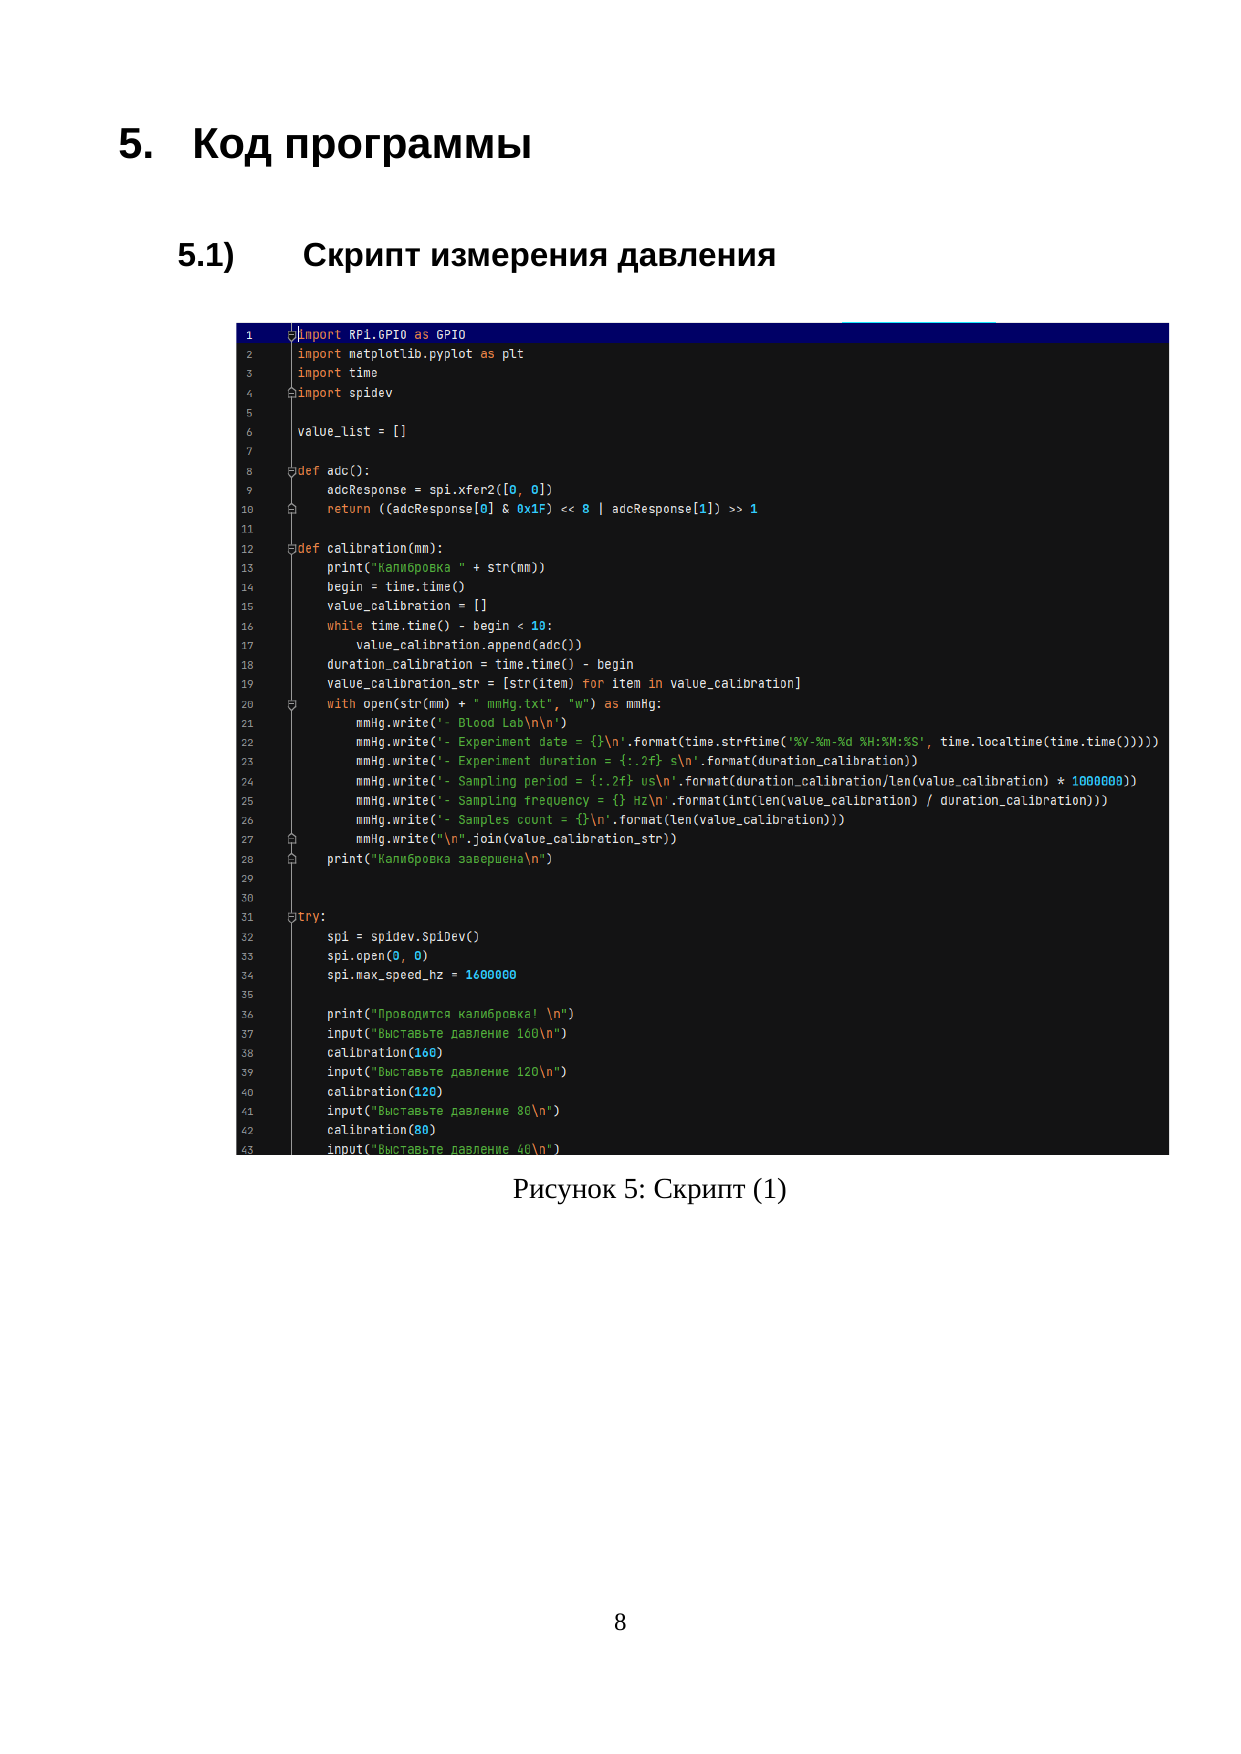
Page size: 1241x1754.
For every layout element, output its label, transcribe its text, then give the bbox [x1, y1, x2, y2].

subtitle Скрипт измерения давления [118, 235, 1122, 273]
picture [236, 322, 1170, 1155]
subtitle Код программы [118, 118, 1122, 168]
text Рисунок 5: Скрипт (1) [177, 1171, 1063, 1205]
